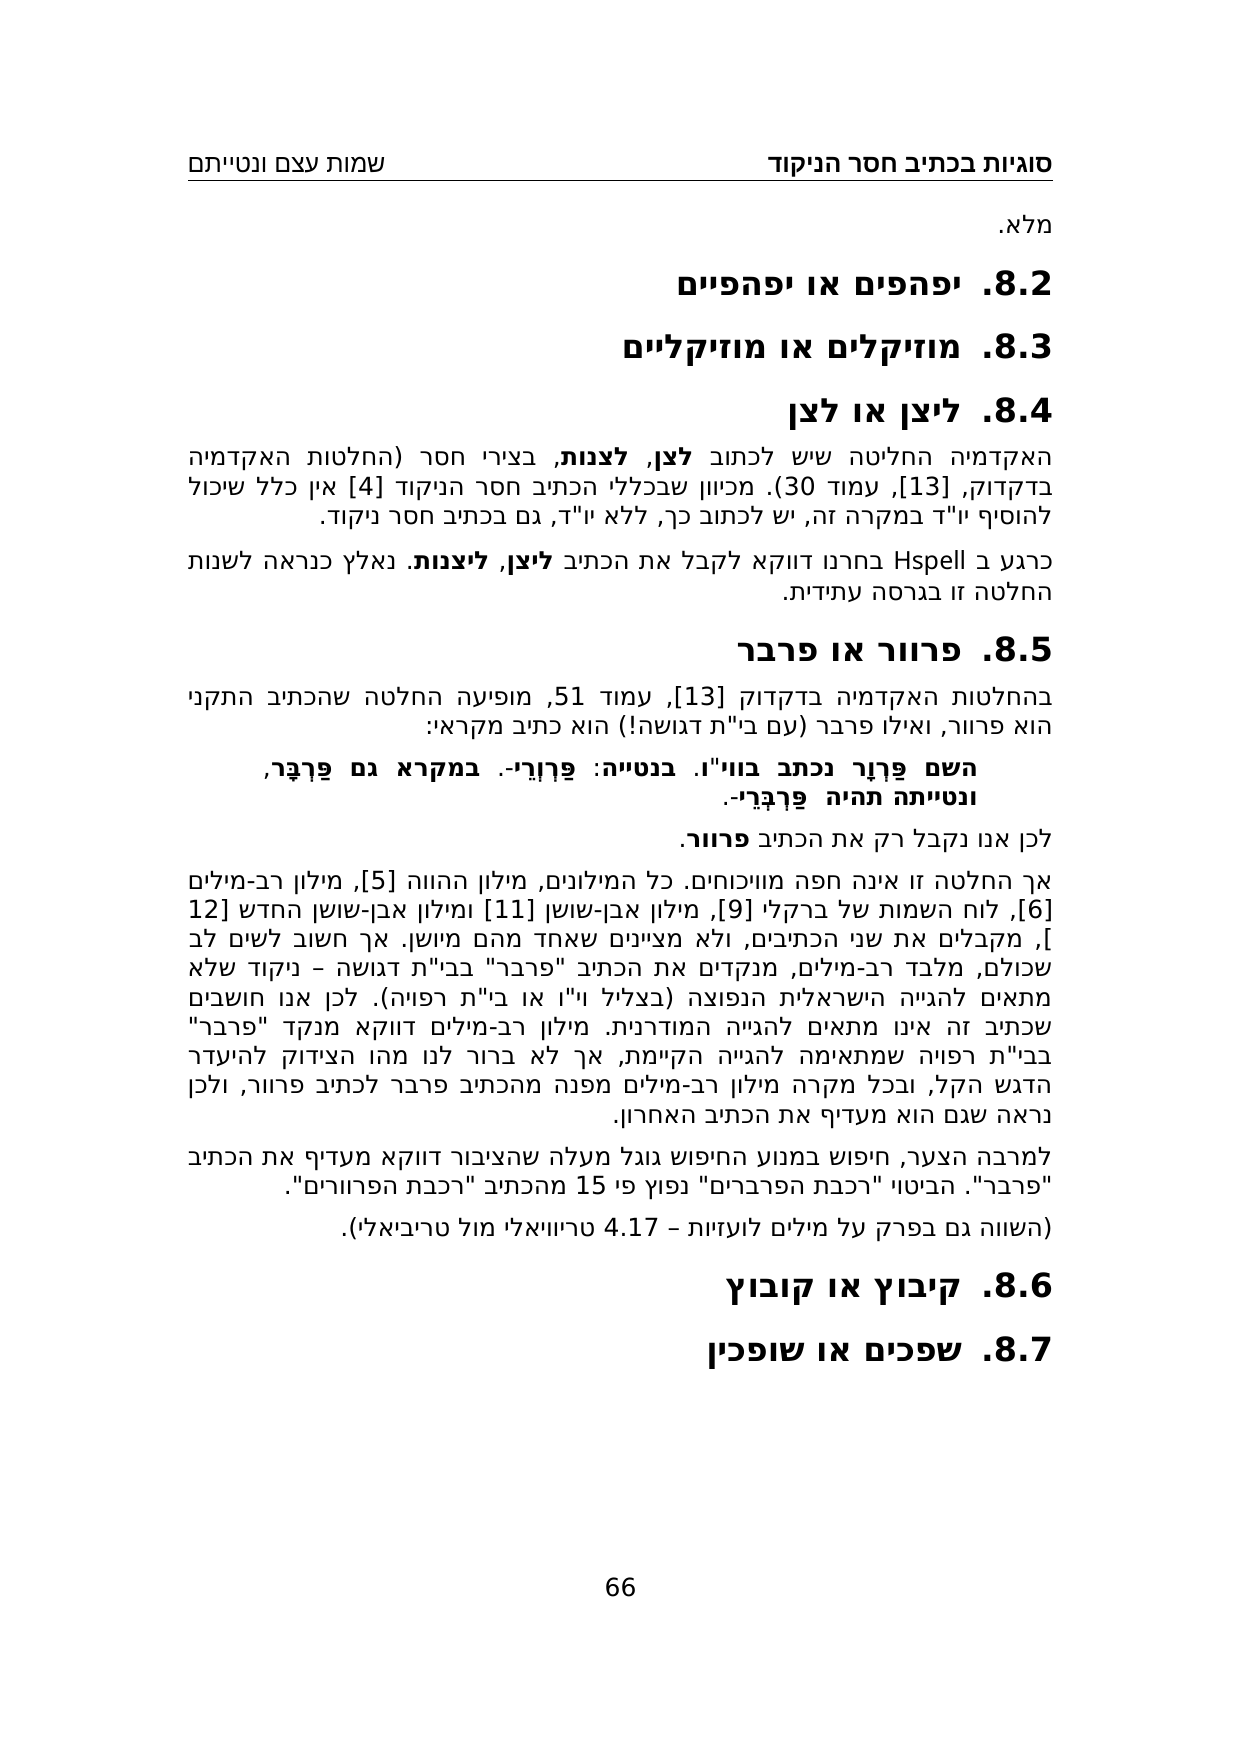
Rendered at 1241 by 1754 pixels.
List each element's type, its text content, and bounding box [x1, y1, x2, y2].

subtitle שפכים או שופכין [187, 1331, 1053, 1369]
subtitle פרוור או פרבר [187, 631, 1053, 669]
text אך החלטה זו אינה חפה מוויכוחים. כל המילונים, מילון ההווה [5], מילון רב-מילים [6], לוח השמות של ברקלי [9], מילון אבן-שושן [11] ומילון אבן-שושן החדש [12], מקבלים את שני הכתיבים, ולא מציינים שאחד מהם מיושן. אך חשוב לשים לב שכולם, מלבד רב-מילים, מנקדים את הכתיב "פרבר" בבי"ת דגושה – ניקוד שלא מתאים להגייה הישראלית הנפוצה (בצליל וי"ו או בי"ת רפויה). לכן אנו חושבים שכתיב זה אינו מתאים להגייה המודרנית. מילון רב-מילים דווקא מנקד "פרבר" בבי"ת רפויה שמתאימה להגייה הקיימת, אך לא ברור לנו מהו הצידוק להיעדר הדגש הקל, ובכל מקרה מילון רב-מילים מפנה מהכתיב פרבר לכתיב פרוור, ולכן נראה שגם הוא מעדיף את הכתיב האחרון. [187, 866, 1053, 1129]
text למרבה הצער, חיפוש במנוע החיפוש גוגל מעלה שהציבור דווקא מעדיף את הכתיב "פרבר". הביטוי "רכבת הפרברים" נפוץ פי 15 מהכתיב "רכבת הפרוורים". [187, 1142, 1053, 1200]
subtitle קיבוץ או קובוץ [187, 1267, 1053, 1306]
text האקדמיה החליטה שיש לכתוב לצן, לצנות, בצירי חסר (החלטות האקדמיה בדקדוק, [13], עמוד 30). מכיוון שבכללי הכתיב חסר הניקוד [4] אין כלל שיכול להוסיף יו"ד במקרה זה, יש לכתוב כך, ללא יו"ד, גם בכתיב חסר ניקוד. [187, 442, 1053, 530]
subtitle מוזיקלים או מוזיקליים [187, 328, 1053, 366]
text השם פַּרְוָר נכתב בווי"ו. בנטייה: פַּרְוְרֵי-. במקרא גם פַּרְבָּר, ונטייתה תהיה פַּרְבְּרֵי-. [262, 753, 978, 812]
text כרגע ב Hspell בחרנו דווקא לקבל את הכתיב ליצן, ליצנות. נאלץ כנראה לשנות החלטה זו בגרסה עתידית. [187, 543, 1053, 606]
subtitle ליצן או לצן [187, 391, 1053, 430]
text מלא. [187, 210, 1053, 239]
subtitle יפהפים או יפהפיים [187, 264, 1053, 303]
text (השווה גם בפרק על מילים לועזיות – 4.17 טריוויאלי מול טריביאלי). [187, 1213, 1053, 1242]
text לכן אנו נקבל רק את הכתיב פרוור. [187, 824, 1053, 853]
text בהחלטות האקדמיה בדקדוק [13], עמוד 51, מופיעה החלטה שהכתיב התקני הוא פרוור, ואילו פרבר (עם בי"ת דגושה!) הוא כתיב מקראי: [187, 682, 1053, 741]
